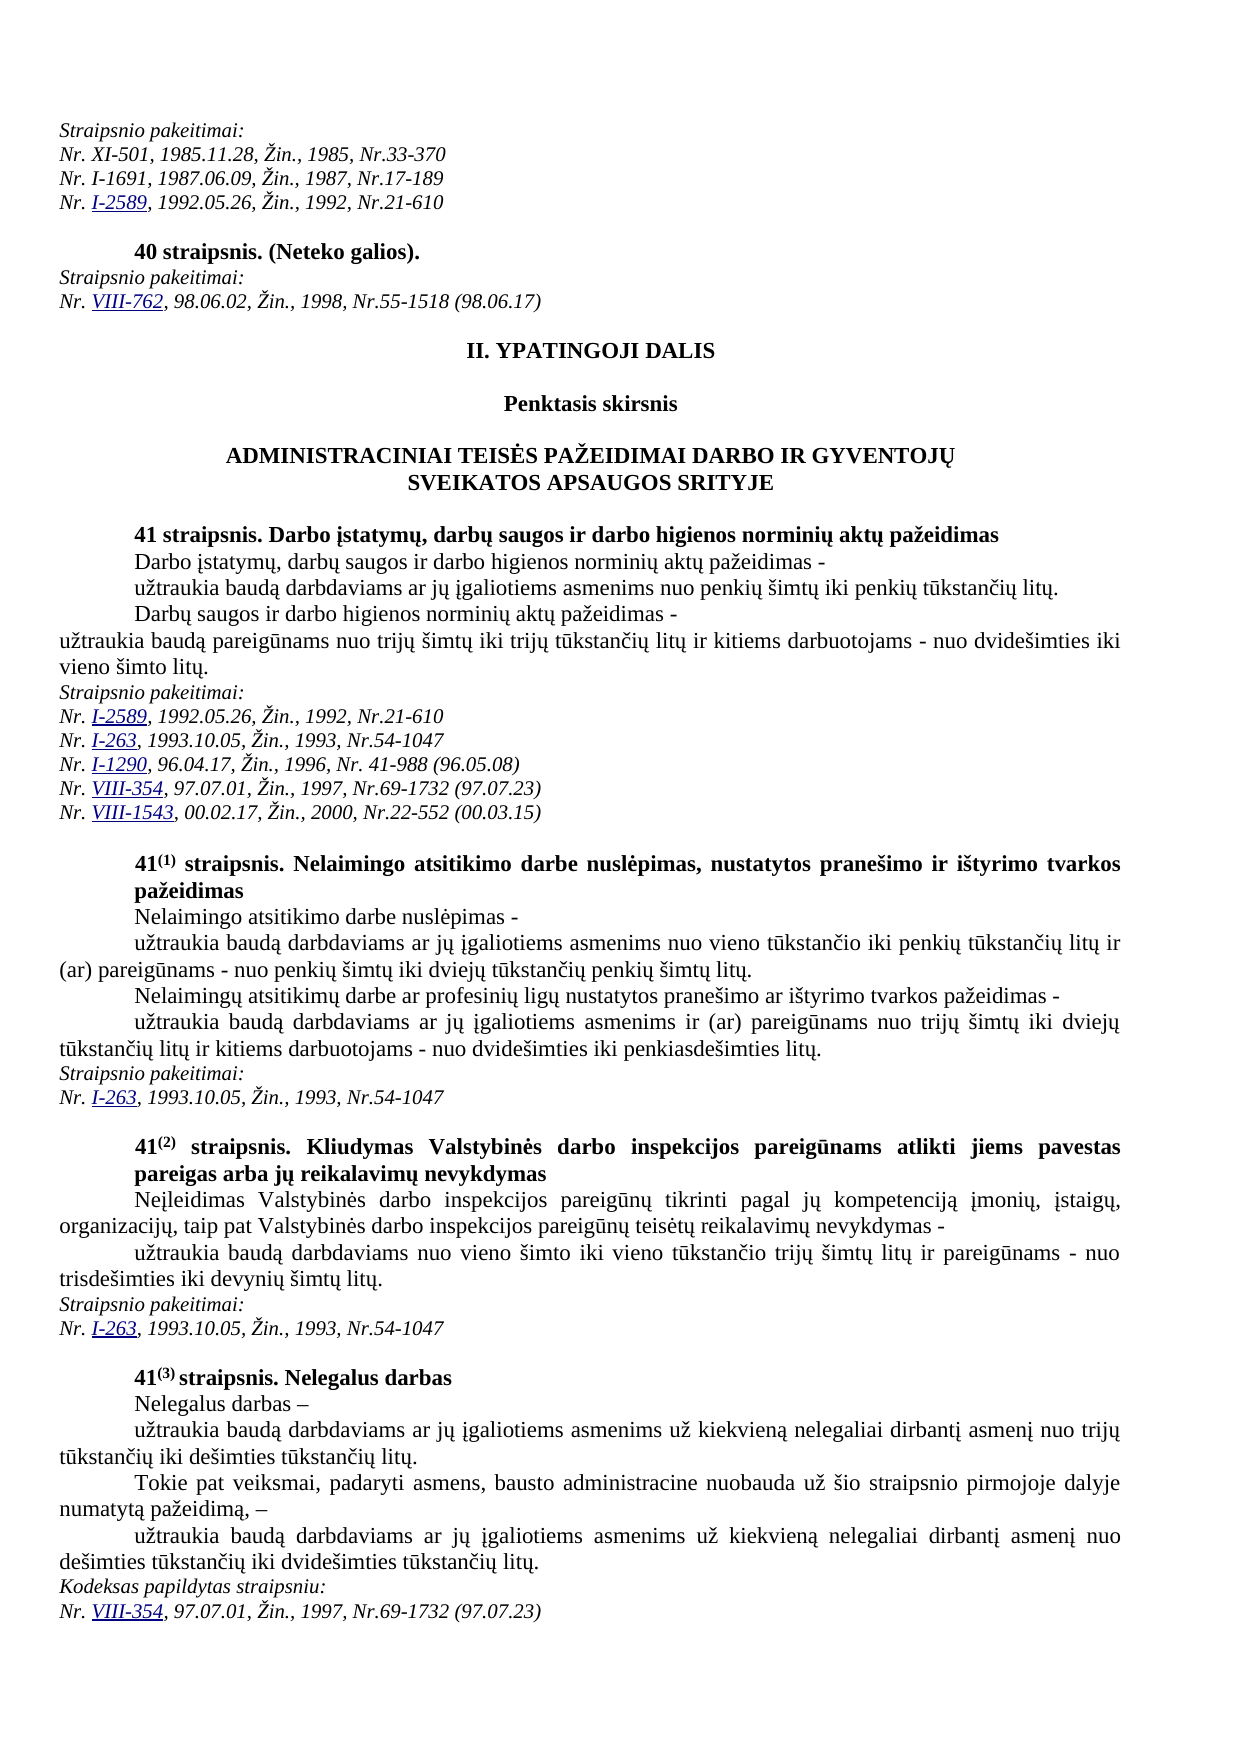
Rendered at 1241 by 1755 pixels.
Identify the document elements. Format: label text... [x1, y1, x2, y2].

text Darbų saugos ir darbo higienos norminių aktų pažeidimas - [59, 601, 1122, 627]
text Nr. VIII-354, 97.07.01, Žin., 1997, Nr.69-1732 (97.07.23) [59, 1598, 1122, 1623]
text Straipsnio pakeitimai: [59, 679, 1122, 704]
text Nr. I-1691, 1987.06.09, Žin., 1987, Nr.17-189 [59, 166, 1122, 190]
text Nelaimingų atsitikimų darbe ar profesinių ligų nustatytos pranešimo ar ištyrimo tvarkos pažeidimas - [59, 982, 1122, 1008]
text ADMINISTRACINIAI TEISĖS PAŽEIDIMAI DARBO IR GYVENTOJŲ [59, 442, 1122, 469]
text Nr. I-263, 1993.10.05, Žin., 1993, Nr.54-1047 [59, 1085, 1122, 1109]
text Nr. VIII-354, 97.07.01, Žin., 1997, Nr.69-1732 (97.07.23) [59, 776, 1122, 800]
text Straipsnio pakeitimai: [59, 265, 1122, 289]
text Nr. I-263, 1993.10.05, Žin., 1993, Nr.54-1047 [59, 1316, 1122, 1339]
text Tokie pat veiksmai, padaryti asmens, bausto administracine nuobauda už šio straipsnio pirmojoje dalyje numatytą pažeidimą, – [59, 1469, 1122, 1522]
text Nr. VIII-1543, 00.02.17, Žin., 2000, Nr.22-552 (00.03.15) [59, 800, 1122, 824]
text 40 straipsnis. (Neteko galios). [59, 238, 1122, 265]
text 41(3) straipsnis. Nelegalus darbas [59, 1364, 1122, 1390]
text užtraukia baudą darbdaviams ar jų įgaliotiems asmenims nuo penkių šimtų iki penkių tūkstančių litų. [59, 574, 1122, 601]
text SVEIKATOS APSAUGOS SRITYJE [59, 469, 1122, 495]
text Nelaimingo atsitikimo darbe nuslėpimas - [59, 903, 1122, 929]
text Nelegalus darbas – [59, 1390, 1122, 1416]
text Nr. VIII-762, 98.06.02, Žin., 1998, Nr.55-1518 (98.06.17) [59, 289, 1122, 313]
text Nr. I-2589, 1992.05.26, Žin., 1992, Nr.21-610 [59, 704, 1122, 728]
text Straipsnio pakeitimai: [59, 118, 1122, 142]
text 41(2) straipsnis. Kliudymas Valstybinės darbo inspekcijos pareigūnams atlikti jiems pavestas pareigas arba jų reikalavimų nevykdymas [134, 1133, 1122, 1186]
text Straipsnio pakeitimai: [59, 1061, 1122, 1085]
text Nr. I-1290, 96.04.17, Žin., 1996, Nr. 41-988 (96.05.08) [59, 752, 1122, 776]
text Neįleidimas Valstybinės darbo inspekcijos pareigūnų tikrinti pagal jų kompetenciją įmonių, įstaigų, organizacijų, taip pat Valstybinės darbo inspekcijos pareigūnų teisėtų reikalavimų nevykdymas - [59, 1186, 1122, 1239]
text užtraukia baudą darbdaviams ar jų įgaliotiems asmenims už kiekvieną nelegaliai dirbantį asmenį nuo trijų tūkstančių iki dešimties tūkstančių litų. [59, 1416, 1122, 1469]
text II. YPATINGOJI DALIS [59, 337, 1122, 363]
text Kodeksas papildytas straipsniu: [59, 1574, 1122, 1598]
text 41(1) straipsnis. Nelaimingo atsitikimo darbe nuslėpimas, nustatytos pranešimo ir ištyrimo tvarkos pažeidimas [134, 850, 1122, 903]
text užtraukia baudą darbdaviams ar jų įgaliotiems asmenims nuo vieno tūkstančio iki penkių tūkstančių litų ir (ar) pareigūnams - nuo penkių šimtų iki dviejų tūkstančių penkių šimtų litų. [59, 929, 1122, 982]
text užtraukia baudą darbdaviams nuo vieno šimto iki vieno tūkstančio trijų šimtų litų ir pareigūnams - nuo trisdešimties iki devynių šimtų litų. [59, 1239, 1122, 1291]
text Nr. I-2589, 1992.05.26, Žin., 1992, Nr.21-610 [59, 190, 1122, 214]
text Nr. I-263, 1993.10.05, Žin., 1993, Nr.54-1047 [59, 728, 1122, 752]
text Straipsnio pakeitimai: [59, 1291, 1122, 1316]
text Nr. XI-501, 1985.11.28, Žin., 1985, Nr.33-370 [59, 142, 1122, 166]
text Darbo įstatymų, darbų saugos ir darbo higienos norminių aktų pažeidimas - [59, 548, 1122, 574]
text užtraukia baudą darbdaviams ar jų įgaliotiems asmenims ir (ar) pareigūnams nuo trijų šimtų iki dviejų tūkstančių litų ir kitiems darbuotojams - nuo dvidešimties iki penkiasdešimties litų. [59, 1008, 1122, 1061]
text užtraukia baudą darbdaviams ar jų įgaliotiems asmenims už kiekvieną nelegaliai dirbantį asmenį nuo dešimties tūkstančių iki dvidešimties tūkstančių litų. [59, 1522, 1122, 1574]
text Penktasis skirsnis [59, 390, 1122, 416]
text 41 straipsnis. Darbo įstatymų, darbų saugos ir darbo higienos norminių aktų pažeidimas [59, 521, 1122, 548]
text užtraukia baudą pareigūnams nuo trijų šimtų iki trijų tūkstančių litų ir kitiems darbuotojams - nuo dvidešimties iki vieno šimto litų. [59, 627, 1122, 679]
